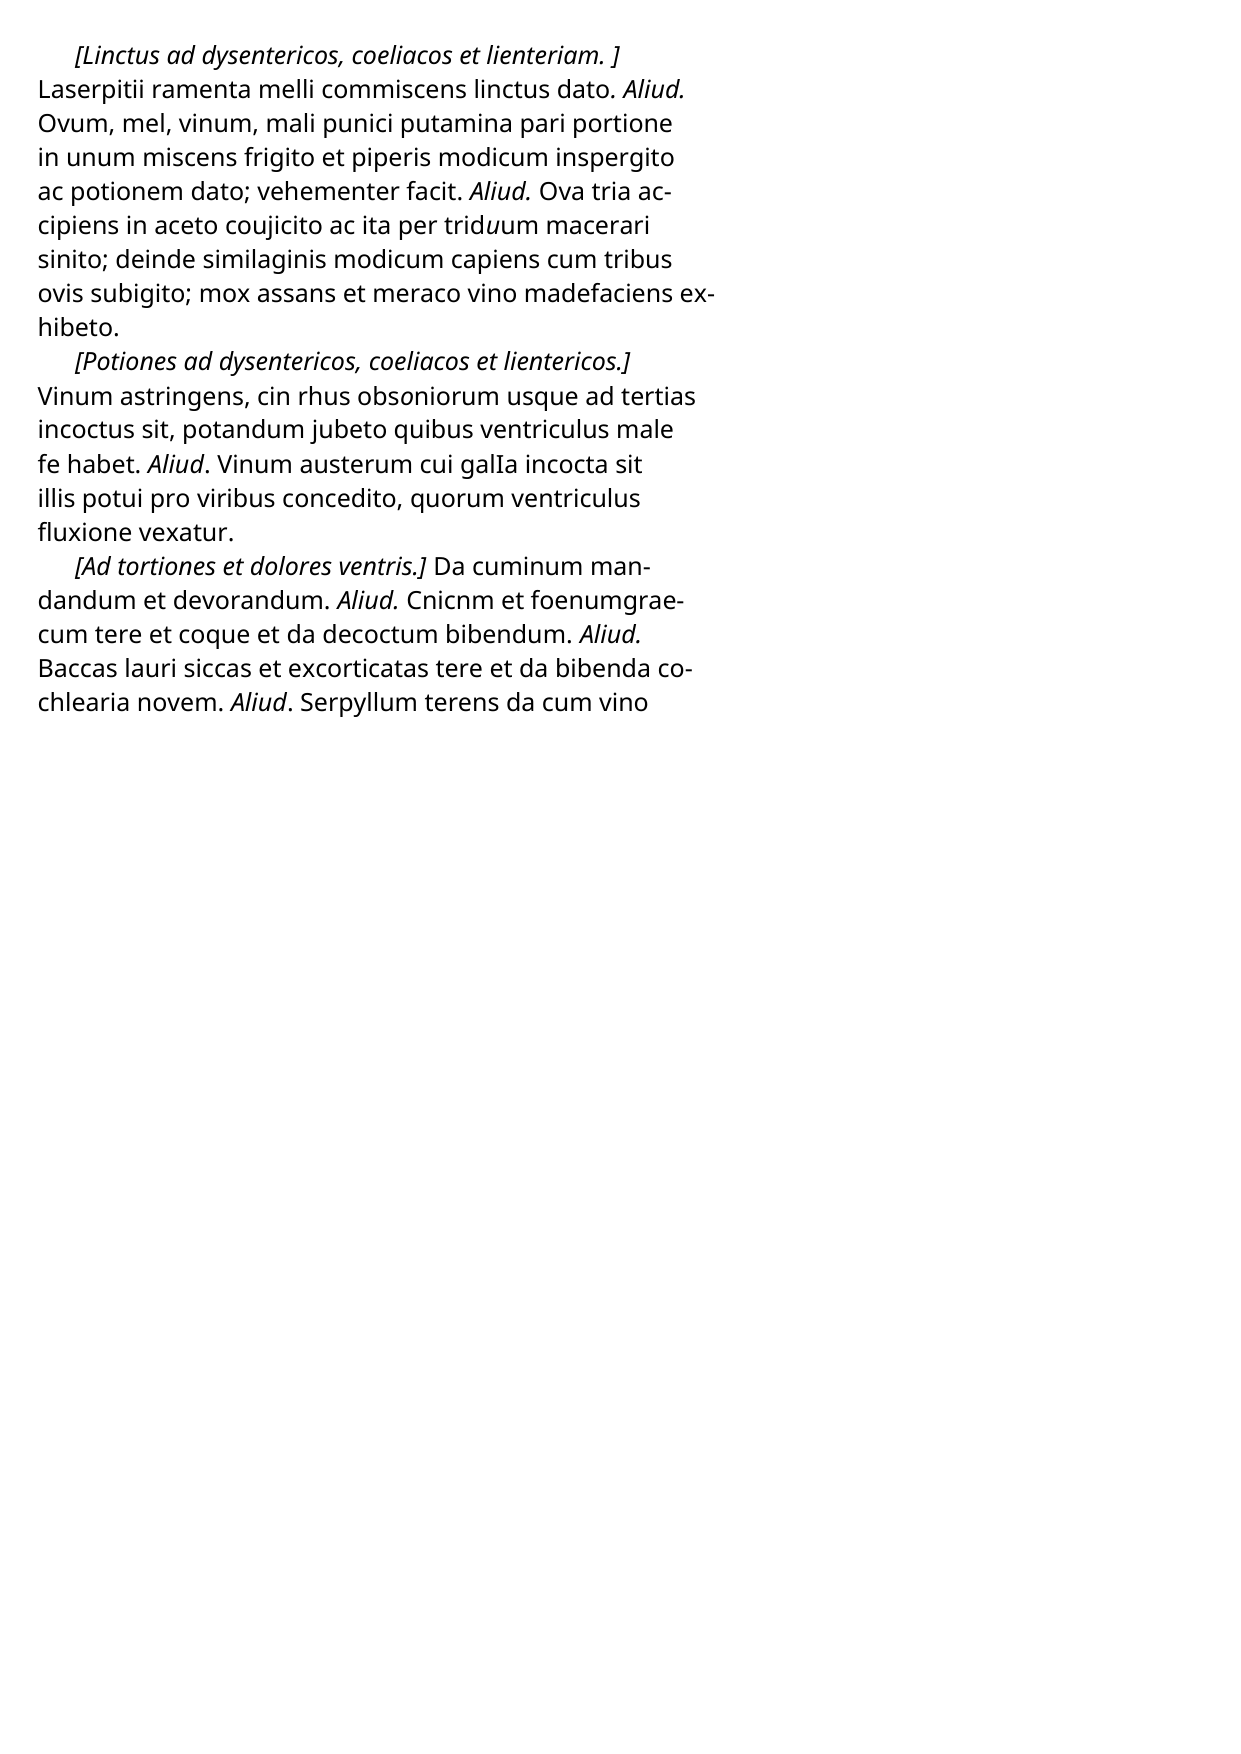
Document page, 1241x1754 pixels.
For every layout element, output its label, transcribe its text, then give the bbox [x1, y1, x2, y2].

text [Linctus ad dysentericos, coeliacos et lienteriam. ] Laserpitii ramenta melli commiscens linctus dato. Aliud. Ovum, mel, vinum, mali punici putamina pari portione in unum miscens frigito et piperis modicum inspergito ac potionem dato; vehementer facit. Aliud. Ova tria ac- cipiens in aceto coujicito ac ita per triduum macerari sinito; deinde similaginis modicum capiens cum tribus ovis subigito; mox assans et meraco vino madefaciens ex- hibeto. [37, 37, 1203, 344]
text [Potiones ad dysentericos, coeliacos et lientericos.] Vinum astringens, cin rhus obsoniorum usque ad tertias incoctus sit, potandum jubeto quibus ventriculus male fe habet. Aliud. Vinum austerum cui galIa incocta sit illis potui pro viribus concedito, quorum ventriculus fluxione vexatur. [37, 344, 1203, 548]
text [Ad tortiones et dolores ventris.] Da cuminum man- dandum et devorandum. Aliud. Cnicnm et foenumgrae- cum tere et coque et da decoctum bibendum. Aliud. Baccas lauri siccas et excorticatas tere et da bibenda co- chlearia novem. Aliud. Serpyllum terens da cum vino [37, 548, 1203, 719]
